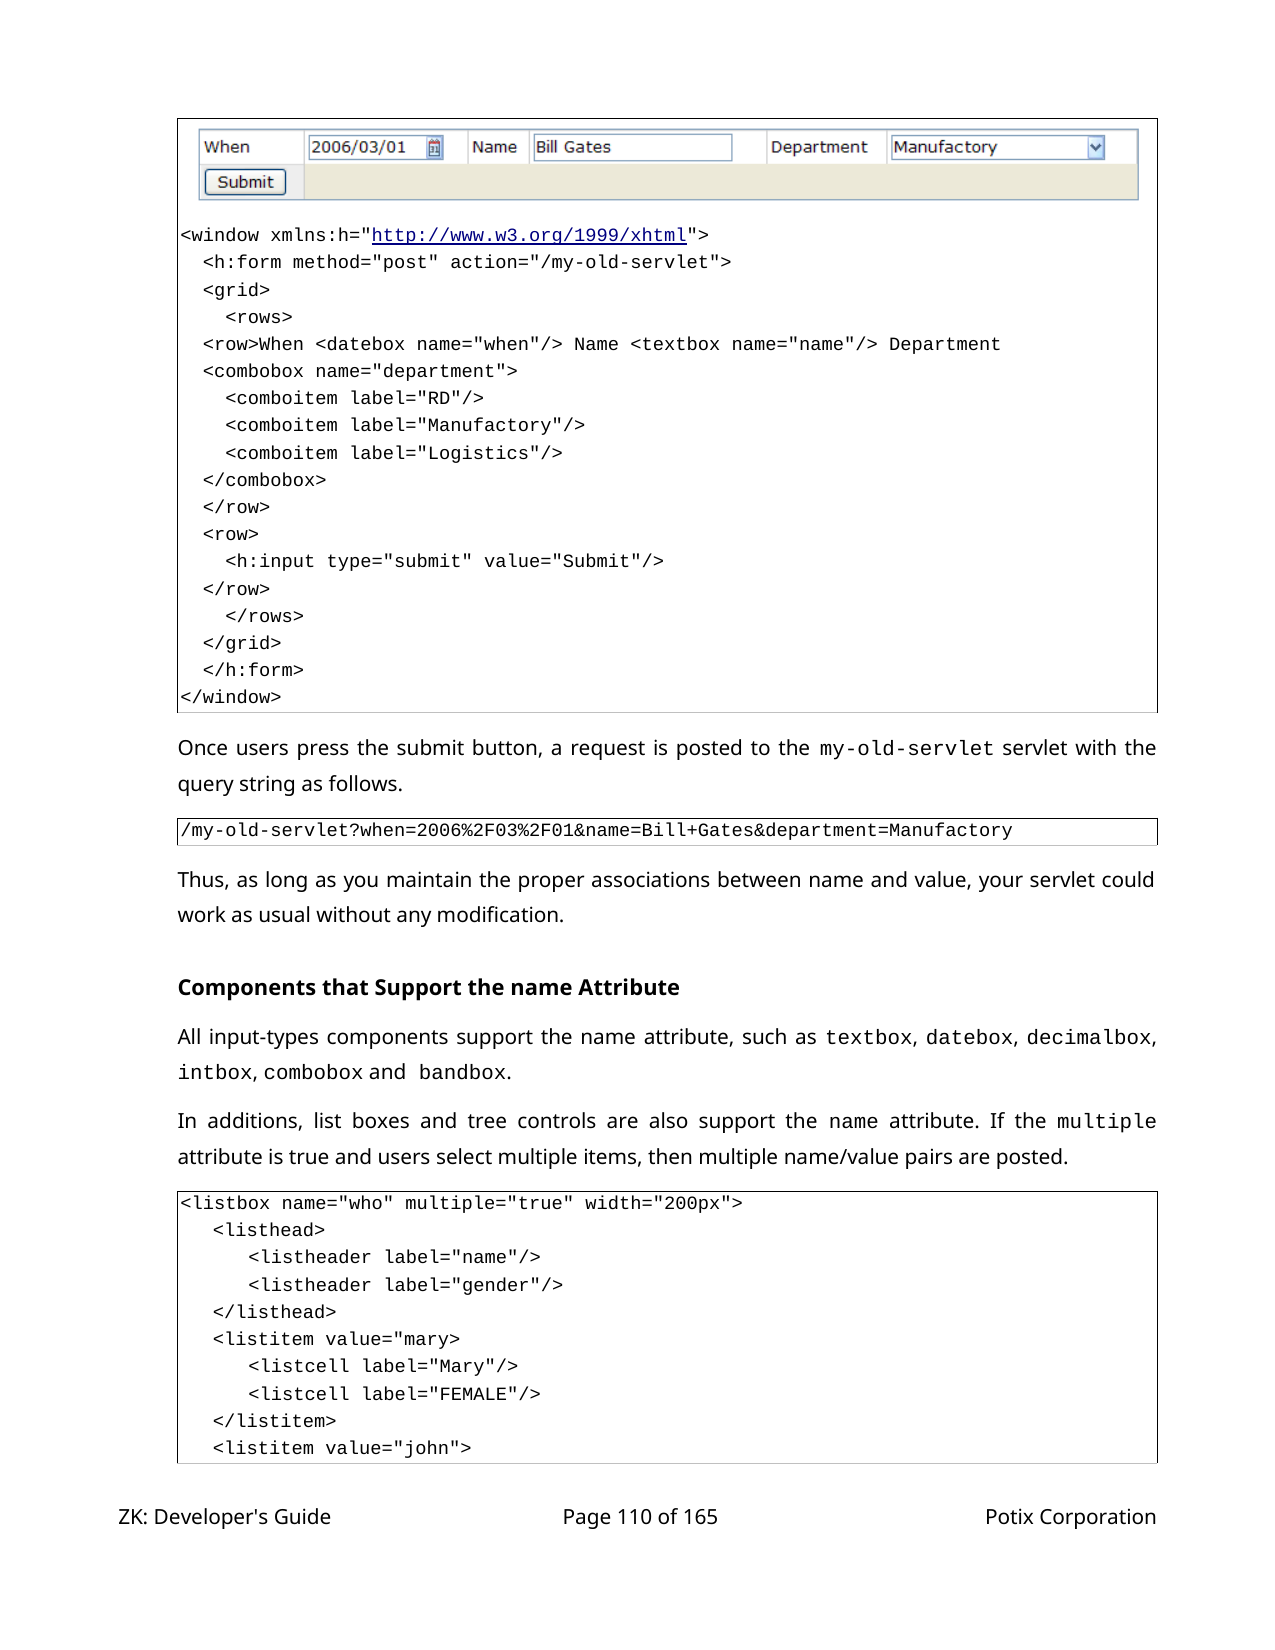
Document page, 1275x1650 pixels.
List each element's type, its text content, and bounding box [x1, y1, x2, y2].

text <rows> [178, 304, 1157, 329]
text All input-types components support the name attribute, such as textbox, datebox, decimalbox, intbox, combobox and bandbox. [177, 1022, 1157, 1086]
text </grid> [178, 631, 1157, 655]
text /my-old-servlet?when=2006%2F03%2F01&name=Bill+Gates&department=Manufactory [178, 819, 1157, 845]
text <row> [178, 522, 1157, 546]
text </rows> [178, 604, 1157, 628]
subtitle Components that Support the name Attribute [177, 971, 1157, 1001]
text <h:form method="post" action="/my-old-servlet"> [178, 250, 1157, 274]
text </window> [178, 685, 1157, 712]
text <listheader label="gender"/> [178, 1273, 1157, 1297]
text <comboitem label="Logistics"/> [178, 441, 1157, 465]
text Thus, as long as you maintain the proper associations between name and value, your servlet could work as usual without any modification. [177, 865, 1157, 929]
text <listhead> [178, 1218, 1157, 1242]
text <listcell label="FEMALE"/> [178, 1381, 1157, 1406]
text Once users press the submit button, a request is posted to the my-old-servlet servlet with the query string as follows. [177, 733, 1157, 797]
text <window xmlns:h="http://www.w3.org/1999/xhtml"> [178, 203, 1157, 247]
text </row> [178, 495, 1157, 519]
text </combobox> [178, 468, 1157, 492]
text <comboitem label="RD"/> [178, 386, 1157, 410]
text </h:form> [178, 658, 1157, 682]
text <combobox name="department"> [178, 359, 1157, 383]
text In additions, list boxes and tree controls are also support the name attribute. If the multiple attribute is true and users select multiple items, then multiple name/value pairs are posted. [177, 1107, 1157, 1170]
text <h:input type="submit" value="Submit"/> [178, 549, 1157, 573]
picture [195, 125, 1144, 203]
text <row>When <datebox name="when"/> Name <textbox name="name"/> Department [178, 332, 1157, 356]
text </listhead> [178, 1300, 1157, 1324]
text <grid> [178, 277, 1157, 302]
text <listitem value="john"> [178, 1436, 1157, 1463]
text <comboitem label="Manufactory"/> [178, 413, 1157, 438]
text <listheader label="name"/> [178, 1245, 1157, 1270]
text </listitem> [178, 1408, 1157, 1433]
text </row> [178, 576, 1157, 601]
text <listbox name="who" multiple="true" width="200px"> [178, 1192, 1157, 1215]
text <listitem value="mary> [178, 1327, 1157, 1351]
text <listcell label="Mary"/> [178, 1354, 1157, 1378]
